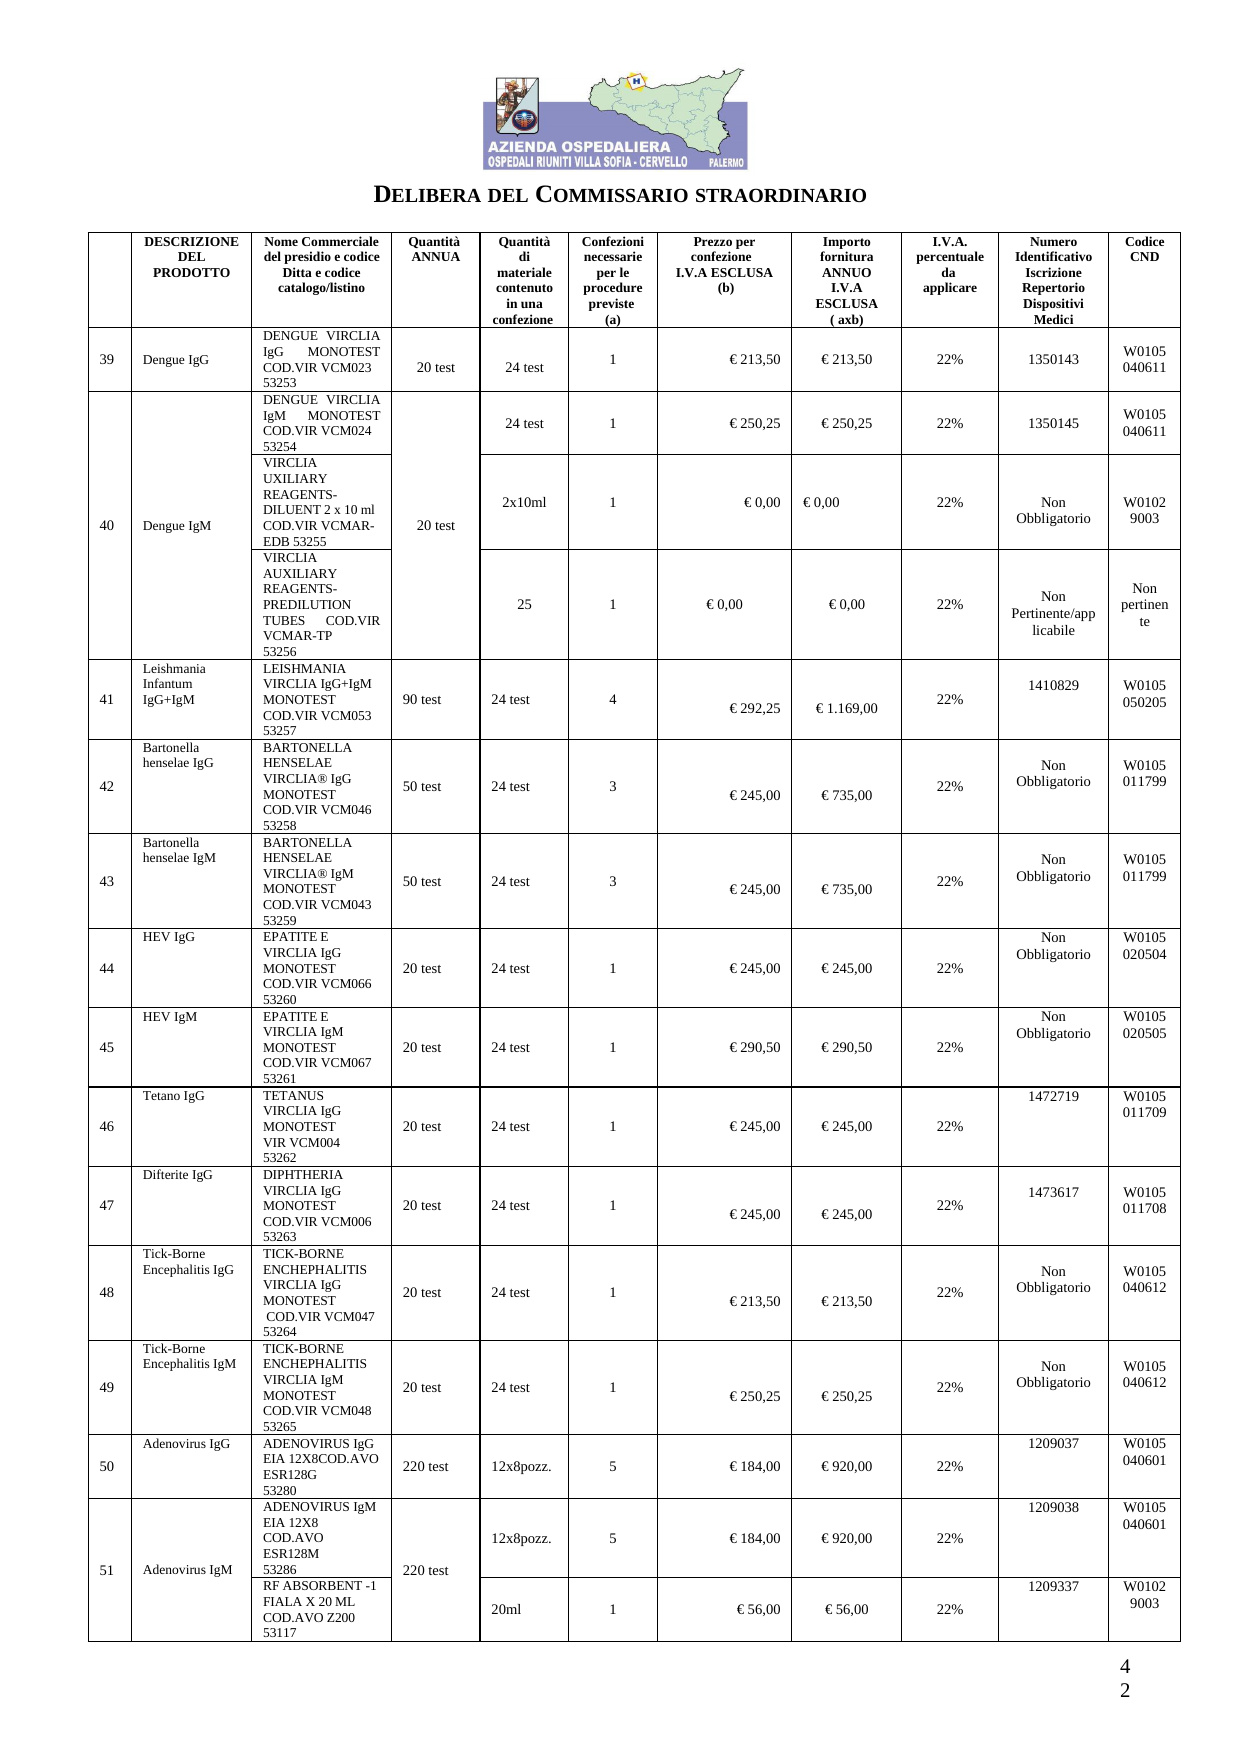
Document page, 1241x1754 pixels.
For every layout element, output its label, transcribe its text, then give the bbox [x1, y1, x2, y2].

table_cell Leishmania Infantum IgG+IgM [132, 660, 251, 738]
table_cell 1 [569, 1008, 657, 1086]
table_cell 24 test [481, 1008, 568, 1086]
table_cell EPATITE E VIRCLIA IgM MONOTEST COD.VIR VCM067 53261 [252, 1008, 391, 1086]
table_cell 46 [89, 1088, 131, 1166]
table_cell 51 [89, 1499, 131, 1641]
table_cell 1 [569, 1578, 657, 1641]
table_cell 22% [902, 1008, 998, 1086]
table_cell 22% [902, 834, 998, 928]
table_cell 24 test [481, 1167, 568, 1245]
table_cell W01029003 [1109, 1578, 1180, 1641]
table_cell Bartonella henselae IgM [132, 834, 251, 928]
table_cell W01029003 [1109, 455, 1180, 549]
table_cell 39 [89, 328, 131, 391]
table_cell 1350145 [999, 392, 1108, 454]
table_cell 24 test [481, 929, 568, 1007]
table_cell 5 [569, 1435, 657, 1498]
table_cell 40 [89, 392, 131, 659]
table_cell € 0,00 [658, 550, 791, 659]
table_cell € 184,00 [658, 1499, 791, 1577]
table_cell Non pertinente [1109, 550, 1180, 659]
table_cell 24 test [481, 392, 568, 454]
table_cell Bartonella henselae IgG [132, 740, 251, 833]
table_cell ADENOVIRUS IgG EIA 12X8COD.AVO ESR128G 53280 [252, 1435, 391, 1498]
table_cell Tetano IgG [132, 1088, 251, 1166]
table_cell € 1.169,00 [792, 660, 901, 738]
table_cell 20 test [392, 1008, 479, 1086]
table_cell € 290,50 [658, 1008, 791, 1086]
table_cell € 735,00 [792, 740, 901, 833]
table_cell EPATITE E VIRCLIA IgG MONOTEST COD.VIR VCM066 53260 [252, 929, 391, 1007]
table_cell 50 test [392, 740, 479, 833]
table_cell W0105020505 [1109, 1008, 1180, 1086]
table_header I.V.A. percentuale da applicare [902, 233, 998, 327]
table_cell Adenovirus IgM [132, 1499, 251, 1641]
table_cell € 213,50 [792, 1246, 901, 1339]
table_header Quantità di materiale contenuto in una confezione [481, 233, 568, 327]
table_cell DENGUE VIRCLIA IgM MONOTEST COD.VIR VCM024 53254 [252, 392, 391, 454]
table_cell € 292,25 [658, 660, 791, 738]
table_cell € 245,00 [658, 834, 791, 928]
table_cell € 213,50 [792, 328, 901, 391]
table_cell € 920,00 [792, 1435, 901, 1498]
table_cell 22% [902, 1578, 998, 1641]
table_cell Dengue IgM [132, 392, 251, 659]
table_cell 1 [569, 550, 657, 659]
table_cell € 245,00 [658, 929, 791, 1007]
table_cell 1472719 [999, 1088, 1108, 1166]
table_cell 1209037 [999, 1435, 1108, 1498]
table_cell € 735,00 [792, 834, 901, 928]
table_cell 220 test [392, 1499, 479, 1641]
table_cell € 250,25 [658, 392, 791, 454]
table_cell 24 test [481, 1088, 568, 1166]
table_cell 1209337 [999, 1578, 1108, 1641]
table_cell € 250,25 [792, 392, 901, 454]
table_cell € 245,00 [658, 1167, 791, 1245]
table_cell W0105011799 [1109, 834, 1180, 928]
table_cell W0105020504 [1109, 929, 1180, 1007]
table_cell 47 [89, 1167, 131, 1245]
table_cell Tick-Borne Encephalitis IgG [132, 1246, 251, 1339]
table_cell € 184,00 [658, 1435, 791, 1498]
table_cell € 245,00 [792, 929, 901, 1007]
table_cell Non Obbligatorio [999, 1008, 1108, 1086]
table_cell 20 test [392, 1246, 479, 1339]
table_cell BARTONELLA HENSELAE VIRCLIA® IgM MONOTEST COD.VIR VCM043 53259 [252, 834, 391, 928]
table_cell DIPHTHERIA VIRCLIA IgG MONOTEST COD.VIR VCM006 53263 [252, 1167, 391, 1245]
table_cell 50 test [392, 834, 479, 928]
table_cell 20 test [392, 1088, 479, 1166]
table_cell 24 test [481, 660, 568, 738]
table_header [89, 233, 131, 327]
table_cell 1 [569, 328, 657, 391]
table_cell 1 [569, 455, 657, 549]
table_cell 20 test [392, 1167, 479, 1245]
table_cell W0105011708 [1109, 1167, 1180, 1245]
table_cell 12x8pozz. [481, 1499, 568, 1577]
table_cell € 290,50 [792, 1008, 901, 1086]
table_cell 50 [89, 1435, 131, 1498]
table_cell W0105040611 [1109, 328, 1180, 391]
table_cell 48 [89, 1246, 131, 1339]
table_cell 1473617 [999, 1167, 1108, 1245]
table_cell VIRCLIA AUXILIARY REAGENTS- PREDILUTION TUBES COD.VIR VCMAR-TP 53256 [252, 550, 391, 659]
table_cell 20 test [392, 929, 479, 1007]
table_cell 24 test [481, 1246, 568, 1339]
table_cell 2x10ml [481, 455, 568, 549]
table_cell 220 test [392, 1435, 479, 1498]
table_cell 12x8pozz. [481, 1435, 568, 1498]
table_cell 41 [89, 660, 131, 738]
table_cell 1209038 [999, 1499, 1108, 1577]
table_cell Non Obbligatorio [999, 1246, 1108, 1339]
table_cell 43 [89, 834, 131, 928]
table_header Codice CND [1109, 233, 1180, 327]
table_cell € 250,25 [792, 1341, 901, 1434]
table_header Quantità ANNUA [392, 233, 479, 327]
table_cell € 213,50 [658, 1246, 791, 1339]
table_cell 22% [902, 328, 998, 391]
table_cell € 0,00 [658, 455, 791, 549]
table_cell W0105040612 [1109, 1341, 1180, 1434]
table_cell 22% [902, 929, 998, 1007]
table_cell HEV IgM [132, 1008, 251, 1086]
table_cell Dengue IgG [132, 328, 251, 391]
table_cell BARTONELLA HENSELAE VIRCLIA® IgG MONOTEST COD.VIR VCM046 53258 [252, 740, 391, 833]
table_cell W0105040611 [1109, 392, 1180, 454]
table_cell Difterite IgG [132, 1167, 251, 1245]
table_cell LEISHMANIA VIRCLIA IgG+IgM MONOTEST COD.VIR VCM053 53257 [252, 660, 391, 738]
table_cell W0105040612 [1109, 1246, 1180, 1339]
table_cell 22% [902, 1341, 998, 1434]
table_cell 24 test [481, 1341, 568, 1434]
table_cell 1 [569, 1341, 657, 1434]
table_cell 22% [902, 1088, 998, 1166]
table_cell € 245,00 [658, 740, 791, 833]
table_cell DENGUE VIRCLIA IgG MONOTEST COD.VIR VCM023 53253 [252, 328, 391, 391]
table_cell 22% [902, 455, 998, 549]
table_cell € 213,50 [658, 328, 791, 391]
table_header Prezzo per confezione I.V.A ESCLUSA (b) [658, 233, 791, 327]
table_cell W0105011709 [1109, 1088, 1180, 1166]
table_cell 22% [902, 392, 998, 454]
table_cell € 250,25 [658, 1341, 791, 1434]
table_cell € 245,00 [792, 1167, 901, 1245]
table_cell 1410829 [999, 660, 1108, 738]
table_cell 3 [569, 740, 657, 833]
table_cell ADENOVIRUS IgM EIA 12X8 COD.AVO ESR128M 53286 [252, 1499, 391, 1577]
table_cell 1 [569, 1246, 657, 1339]
table_cell TETANUS VIRCLIA IgG MONOTEST VIR VCM004 53262 [252, 1088, 391, 1166]
table_cell € 245,00 [792, 1088, 901, 1166]
table_cell 1 [569, 392, 657, 454]
table_cell 20ml [481, 1578, 568, 1641]
table_cell 1 [569, 1088, 657, 1166]
table_cell 20 test [392, 328, 479, 391]
table_cell 1 [569, 1167, 657, 1245]
table_cell 1350143 [999, 328, 1108, 391]
table_cell 42 [89, 740, 131, 833]
table_cell TICK-BORNE ENCHEPHALITIS VIRCLIA IgM MONOTEST COD.VIR VCM048 53265 [252, 1341, 391, 1434]
table_header Nome Commerciale del presidio e codice Ditta e codice catalogo/listino [252, 233, 391, 327]
table_cell 22% [902, 1435, 998, 1498]
table_cell 22% [902, 740, 998, 833]
table_cell € 245,00 [658, 1088, 791, 1166]
table_cell Tick-Borne Encephalitis IgM [132, 1341, 251, 1434]
table_cell Non Obbligatorio [999, 1341, 1108, 1434]
table_cell 1 [569, 929, 657, 1007]
table_cell 22% [902, 550, 998, 659]
table_cell W0105040601 [1109, 1435, 1180, 1498]
table_cell Non Obbligatorio [999, 834, 1108, 928]
table_cell 44 [89, 929, 131, 1007]
table_cell 49 [89, 1341, 131, 1434]
table_cell 22% [902, 1246, 998, 1339]
table_header Numero Identificativo Iscrizione Repertorio Dispositivi Medici [999, 233, 1108, 327]
table_cell 22% [902, 1167, 998, 1245]
table_cell 22% [902, 1499, 998, 1577]
table_cell Adenovirus IgG [132, 1435, 251, 1498]
table_cell HEV IgG [132, 929, 251, 1007]
table_cell W0105011799 [1109, 740, 1180, 833]
table_cell 24 test [481, 834, 568, 928]
table_cell 4 [569, 660, 657, 738]
table_cell W0105050205 [1109, 660, 1180, 738]
table_header DESCRIZIONE DEL PRODOTTO [132, 233, 251, 327]
table_cell 22% [902, 660, 998, 738]
table_cell 5 [569, 1499, 657, 1577]
table_cell € 56,00 [792, 1578, 901, 1641]
table_cell W0105040601 [1109, 1499, 1180, 1577]
table_cell TICK-BORNE ENCHEPHALITIS VIRCLIA IgG MONOTEST COD.VIR VCM047 53264 [252, 1246, 391, 1339]
table_cell Non Obbligatorio [999, 455, 1108, 549]
table_cell 20 test [392, 392, 479, 659]
table_cell Non Pertinente/applicabile [999, 550, 1108, 659]
table_cell 90 test [392, 660, 479, 738]
table_cell Non Obbligatorio [999, 929, 1108, 1007]
table_header Importo fornitura ANNUO I.V.A ESCLUSA ( axb) [792, 233, 901, 327]
table_cell 24 test [481, 328, 568, 391]
table_cell RF ABSORBENT -1 FIALA X 20 ML COD.AVO Z200 53117 [252, 1578, 391, 1641]
table_cell VIRCLIA UXILIARY REAGENTS- DILUENT 2 x 10 ml COD.VIR VCMAR- EDB 53255 [252, 455, 391, 549]
table_cell 24 test [481, 740, 568, 833]
table_cell 20 test [392, 1341, 479, 1434]
table_cell Non Obbligatorio [999, 740, 1108, 833]
table_header Confezioni necessarie per le procedure previste (a) [569, 233, 657, 327]
table_cell 45 [89, 1008, 131, 1086]
table_cell 3 [569, 834, 657, 928]
table_cell € 56,00 [658, 1578, 791, 1641]
table_cell € 920,00 [792, 1499, 901, 1577]
table_cell 25 [481, 550, 568, 659]
table_cell € 0,00 [792, 550, 901, 659]
table_cell € 0,00 [792, 455, 901, 549]
